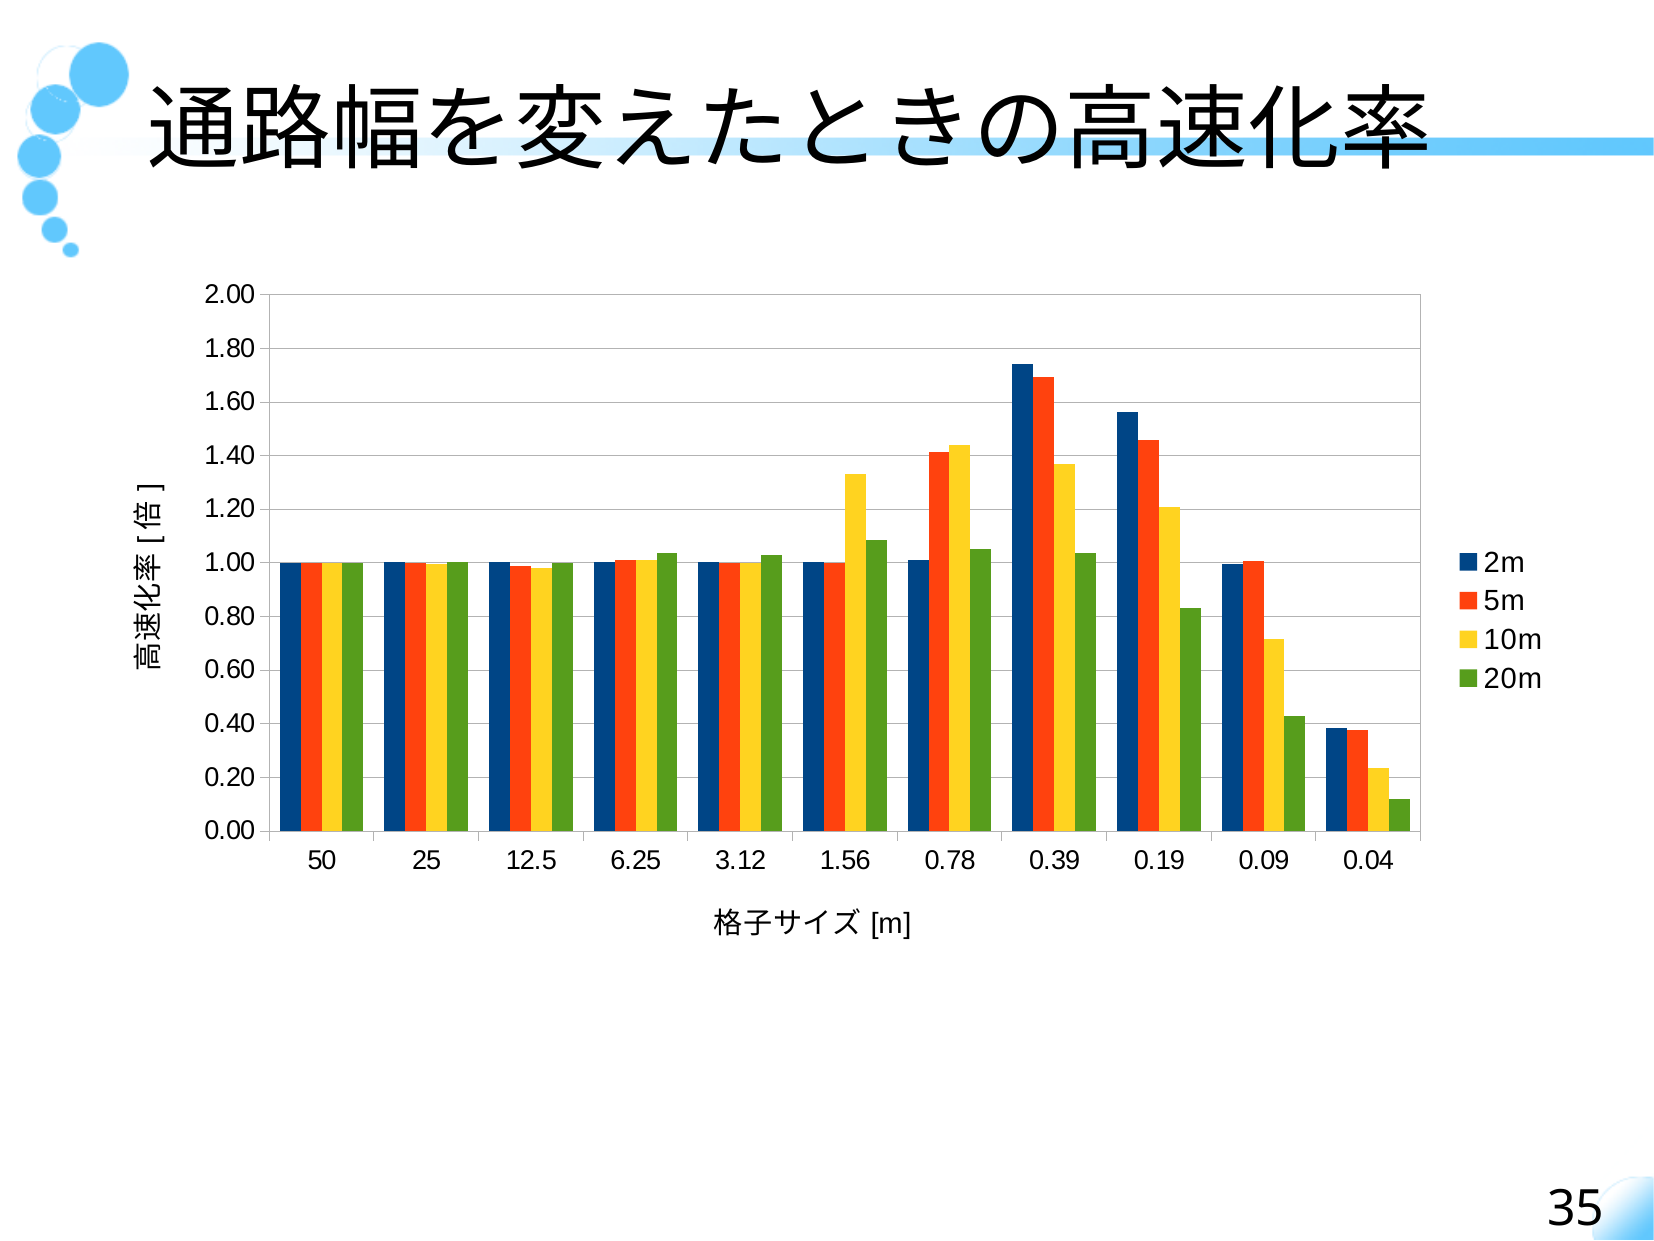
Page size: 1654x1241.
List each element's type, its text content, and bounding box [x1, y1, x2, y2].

chart [88, 265, 1565, 975]
picture [0, 0, 1654, 1240]
title 通路幅を変えたときの高速化率 [147, 55, 1636, 266]
